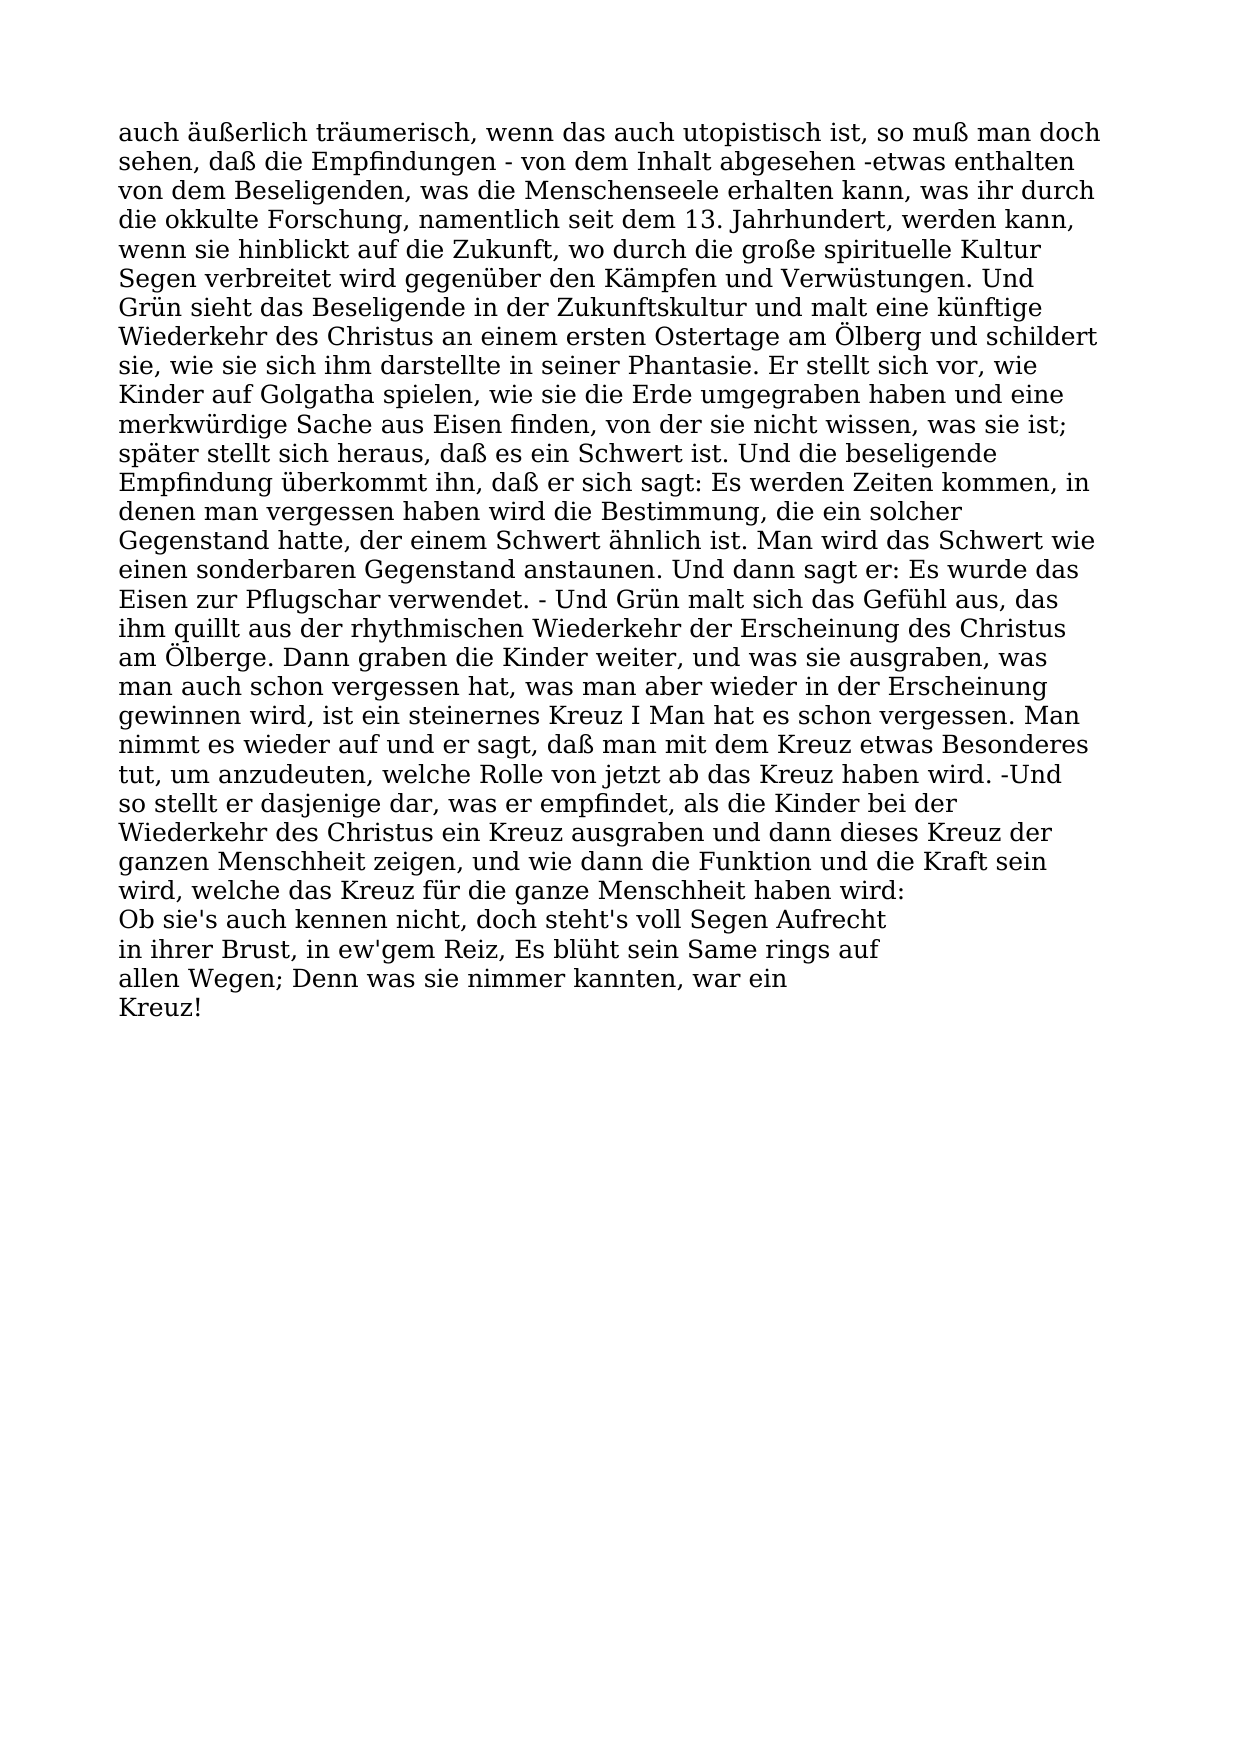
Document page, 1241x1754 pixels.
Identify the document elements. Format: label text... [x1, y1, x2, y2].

text Wiederkehr des Christus ein Kreuz ausgraben und dann dieses Kreuz der [118, 818, 1122, 847]
text Empfindung überkommt ihn, daß er sich sagt: Es werden Zeiten kommen, in [118, 468, 1122, 497]
text nimmt es wieder auf und er sagt, daß man mit dem Kreuz etwas Besonderes [118, 731, 1122, 760]
text Grün sieht das Beseligende in der Zukunftskultur und malt eine künftige [118, 293, 1122, 322]
text von dem Beseligenden, was die Menschenseele erhalten kann, was ihr durch [118, 176, 1122, 206]
text allen Wegen; Denn was sie nimmer kannten, war ein [118, 964, 1122, 993]
text sie, wie sie sich ihm darstellte in seiner Phantasie. Er stellt sich vor, wie [118, 351, 1122, 381]
text ihm quillt aus der rhythmischen Wiederkehr der Erscheinung des Christus [118, 614, 1122, 643]
text Eisen zur Pflugschar verwendet. - Und Grün malt sich das Gefühl aus, das [118, 585, 1122, 614]
text auch äußerlich träumerisch, wenn das auch utopistisch ist, so muß man doch [118, 118, 1122, 147]
text Gegenstand hatte, der einem Schwert ähnlich ist. Man wird das Schwert wie [118, 526, 1122, 556]
text später stellt sich heraus, daß es ein Schwert ist. Und die beseligende [118, 439, 1122, 468]
text Ob sie's auch kennen nicht, doch steht's voll Segen Aufrecht [118, 906, 1122, 935]
text so stellt er dasjenige dar, was er empfindet, als die Kinder bei der [118, 789, 1122, 818]
text in ihrer Brust, in ew'gem Reiz, Es blüht sein Same rings auf [118, 935, 1122, 964]
text wird, welche das Kreuz für die ganze Menschheit haben wird: [118, 876, 1122, 906]
text Kreuz! [118, 993, 1122, 1022]
text Wiederkehr des Christus an einem ersten Ostertage am Ölberg und schildert [118, 322, 1122, 351]
text sehen, daß die Empfindungen - von dem Inhalt abgesehen -etwas enthalten [118, 147, 1122, 176]
text ganzen Menschheit zeigen, und wie dann die Funktion und die Kraft sein [118, 847, 1122, 876]
text die okkulte Forschung, namentlich seit dem 13. Jahrhundert, werden kann, [118, 206, 1122, 235]
text einen sonderbaren Gegenstand anstaunen. Und dann sagt er: Es wurde das [118, 556, 1122, 585]
text denen man vergessen haben wird die Bestimmung, die ein solcher [118, 497, 1122, 526]
text wenn sie hinblickt auf die Zukunft, wo durch die große spirituelle Kultur [118, 235, 1122, 264]
text Segen verbreitet wird gegenüber den Kämpfen und Verwüstungen. Und [118, 264, 1122, 293]
text Kinder auf Golgatha spielen, wie sie die Erde umgegraben haben und eine [118, 381, 1122, 410]
text am Ölberge. Dann graben die Kinder weiter, und was sie ausgraben, was [118, 643, 1122, 672]
text tut, um anzudeuten, welche Rolle von jetzt ab das Kreuz haben wird. -Und [118, 760, 1122, 789]
text merkwürdige Sache aus Eisen finden, von der sie nicht wissen, was sie ist; [118, 410, 1122, 439]
text gewinnen wird, ist ein steinernes Kreuz I Man hat es schon vergessen. Man [118, 701, 1122, 731]
text man auch schon vergessen hat, was man aber wieder in der Erscheinung [118, 672, 1122, 701]
